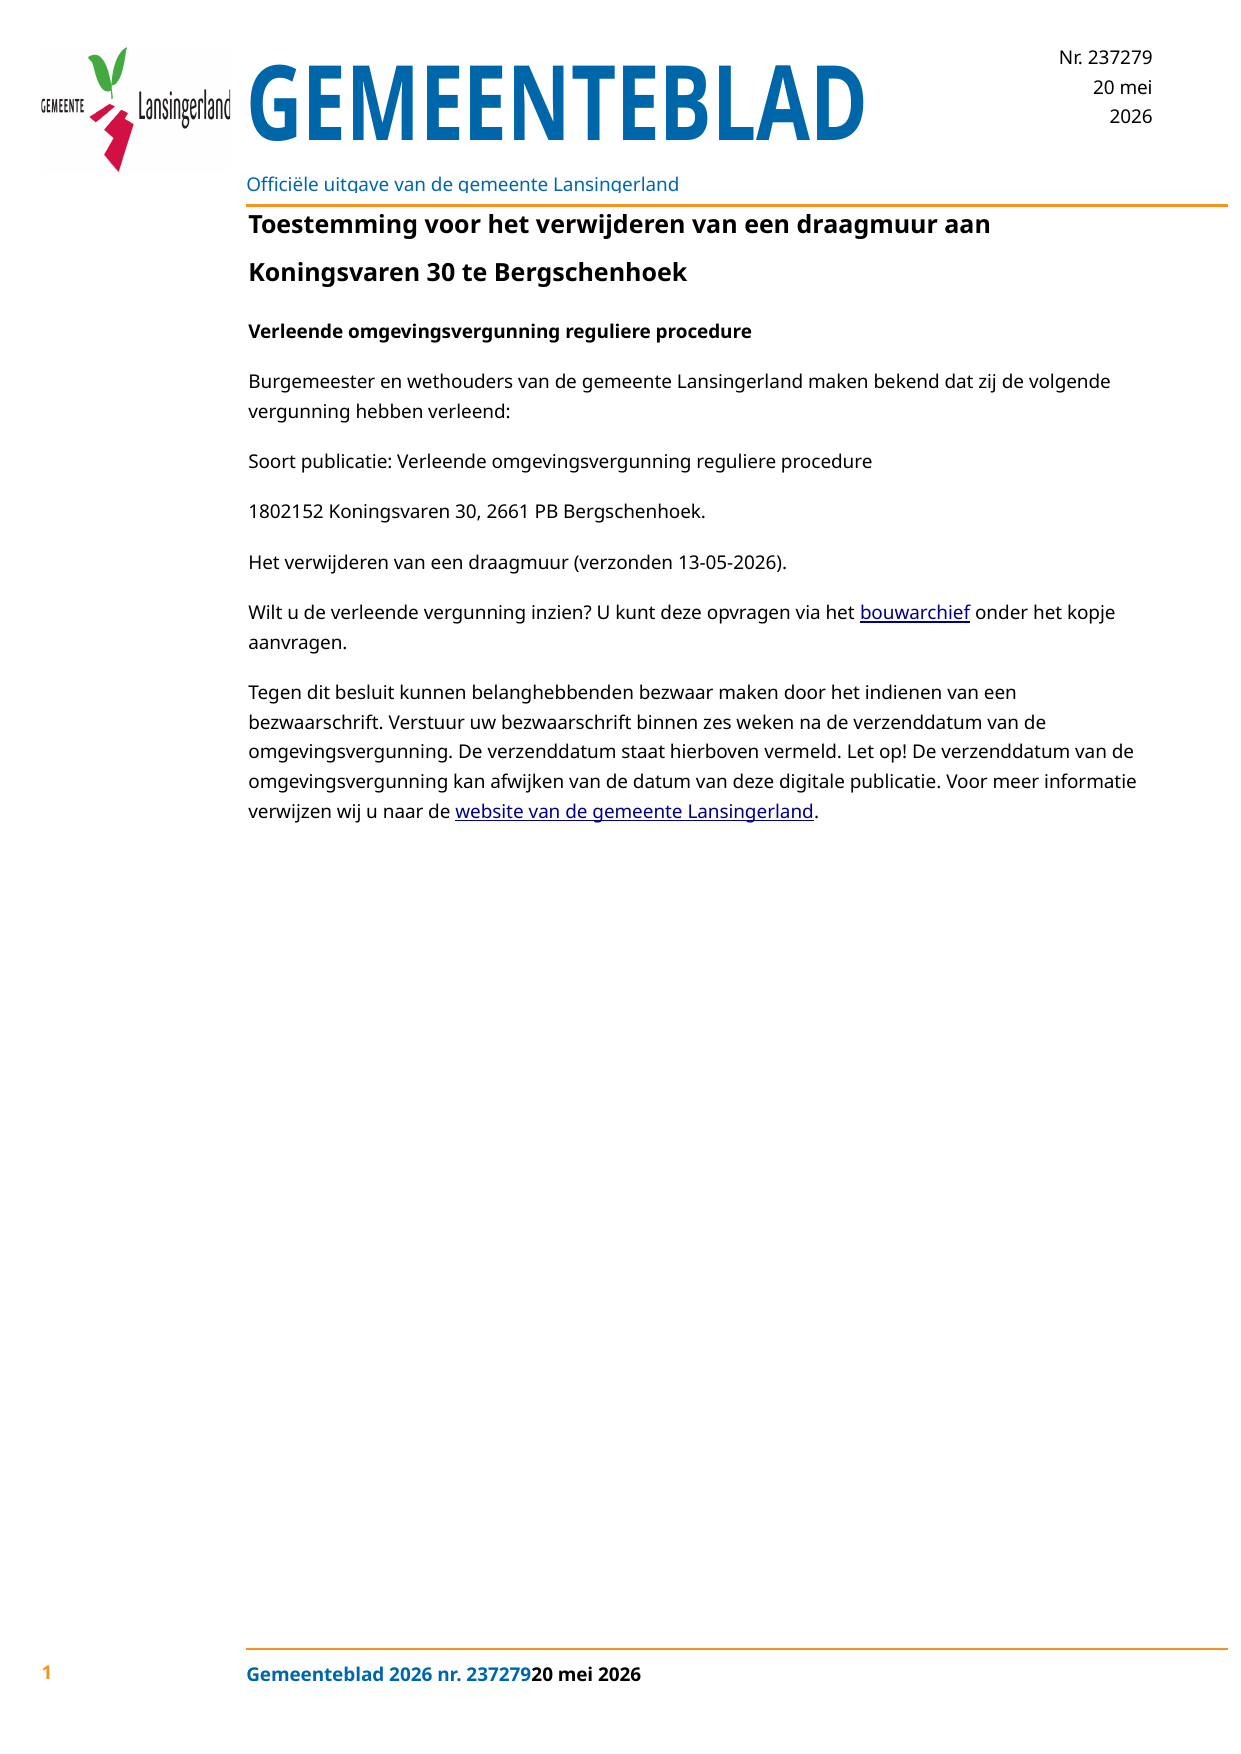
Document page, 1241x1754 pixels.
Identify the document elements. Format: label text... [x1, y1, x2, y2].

text Wilt u de verleende vergunning inzien? U kunt deze opvragen via het bouwarchief onder het kopje aanvragen. [248, 599, 1152, 655]
text 1802152 Koningsvaren 30, 2661 PB Bergschenhoek. [248, 499, 1152, 524]
text Tegen dit besluit kunnen belanghebbenden bezwaar maken door het indienen van een bezwaarschrift. Verstuur uw bezwaarschrift binnen zes weken na de verzenddatum van de omgevingsvergunning. De verzenddatum staat hierboven vermeld. Let op! De verzenddatum van de omgevingsvergunning kan afwijken van de datum van deze digitale publicatie. Voor meer informatie verwijzen wij u naar de website van de gemeente Lansingerland. [248, 679, 1152, 824]
text Verleende omgevingsvergunning reguliere procedure [248, 318, 1152, 344]
picture [41, 47, 231, 172]
text Burgemeester en wethouders van de gemeente Lansingerland maken bekend dat zij de volgende vergunning hebben verleend: [248, 368, 1152, 424]
text Soort publicatie: Verleende omgevingsvergunning reguliere procedure [248, 448, 1152, 474]
text Het verwijderen van een draagmuur (verzonden 13-05-2026). [248, 549, 1152, 575]
text Toestemming voor het verwijderen van een draagmuur aan Koningsvaren 30 te Bergschenhoek [248, 207, 1152, 288]
